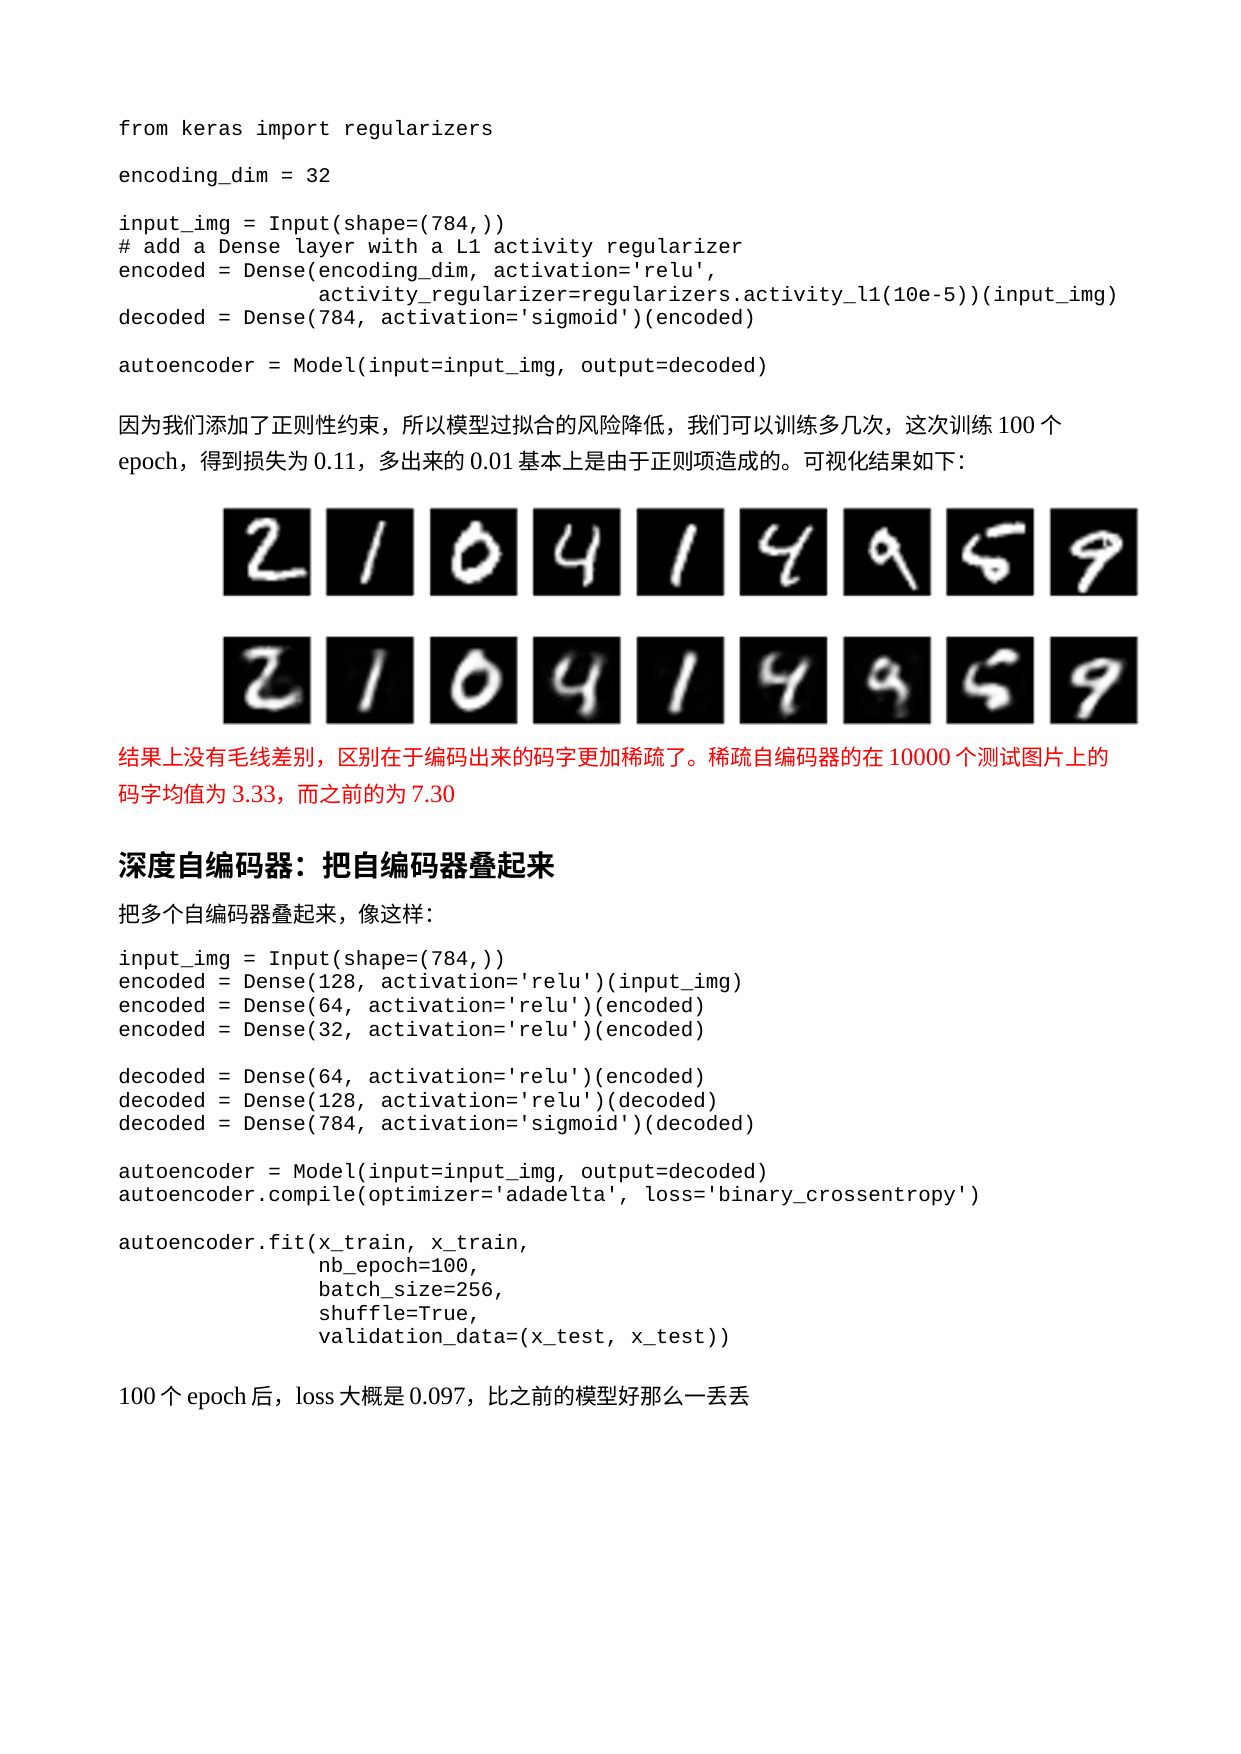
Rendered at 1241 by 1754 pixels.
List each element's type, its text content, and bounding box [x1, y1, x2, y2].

text from keras import regularizers [118, 118, 1122, 142]
text decoded = Dense(784, activation='sigmoid')(encoded) [118, 307, 1122, 331]
text autoencoder.compile(optimizer='adadelta', loss='binary_crossentropy') [118, 1184, 1122, 1208]
text decoded = Dense(64, activation='relu')(encoded) [118, 1066, 1122, 1090]
text decoded = Dense(784, activation='sigmoid')(decoded) [118, 1113, 1122, 1137]
text input_img = Input(shape=(784,)) [118, 948, 1122, 972]
text 100个epoch后，loss大概是0.097，比之前的模型好那么一丢丢 [118, 1379, 1122, 1411]
text encoded = Dense(32, activation='relu')(encoded) [118, 1019, 1122, 1042]
text input_img = Input(shape=(784,)) [118, 213, 1122, 236]
subtitle 深度自编码器：把自编码器叠起来 [118, 842, 1122, 884]
text nb_epoch=100, [118, 1255, 1122, 1279]
text 把多个自编码器叠起来，像这样： [118, 897, 1122, 929]
text 因为我们添加了正则性约束，所以模型过拟合的风险降低，我们可以训练多几次，这次训练100个epoch，得到损失为0.11，多出来的0.01基本上是由于正则项造成的。可视化结果如下： [118, 408, 1122, 476]
text validation_data=(x_test, x_test)) [118, 1326, 1122, 1350]
text # add a Dense layer with a L1 activity regularizer [118, 236, 1122, 260]
text autoencoder.fit(x_train, x_train, [118, 1232, 1122, 1255]
text autoencoder = Model(input=input_img, output=decoded) [118, 354, 1122, 378]
picture [210, 495, 1148, 736]
text batch_size=256, [118, 1279, 1122, 1303]
text activity_regularizer=regularizers.activity_l1(10e-5))(input_img) [118, 284, 1122, 307]
text autoencoder = Model(input=input_img, output=decoded) [118, 1161, 1122, 1184]
text encoding_dim = 32 [118, 165, 1122, 189]
text decoded = Dense(128, activation='relu')(decoded) [118, 1090, 1122, 1113]
text 结果上没有毛线差别，区别在于编码出来的码字更加稀疏了。稀疏自编码器的在10000个测试图片上的码字均值为3.33，而之前的为7.30 [118, 740, 1122, 808]
text encoded = Dense(encoding_dim, activation='relu', [118, 260, 1122, 284]
text encoded = Dense(128, activation='relu')(input_img) [118, 972, 1122, 995]
text encoded = Dense(64, activation='relu')(encoded) [118, 995, 1122, 1019]
text shuffle=True, [118, 1303, 1122, 1326]
